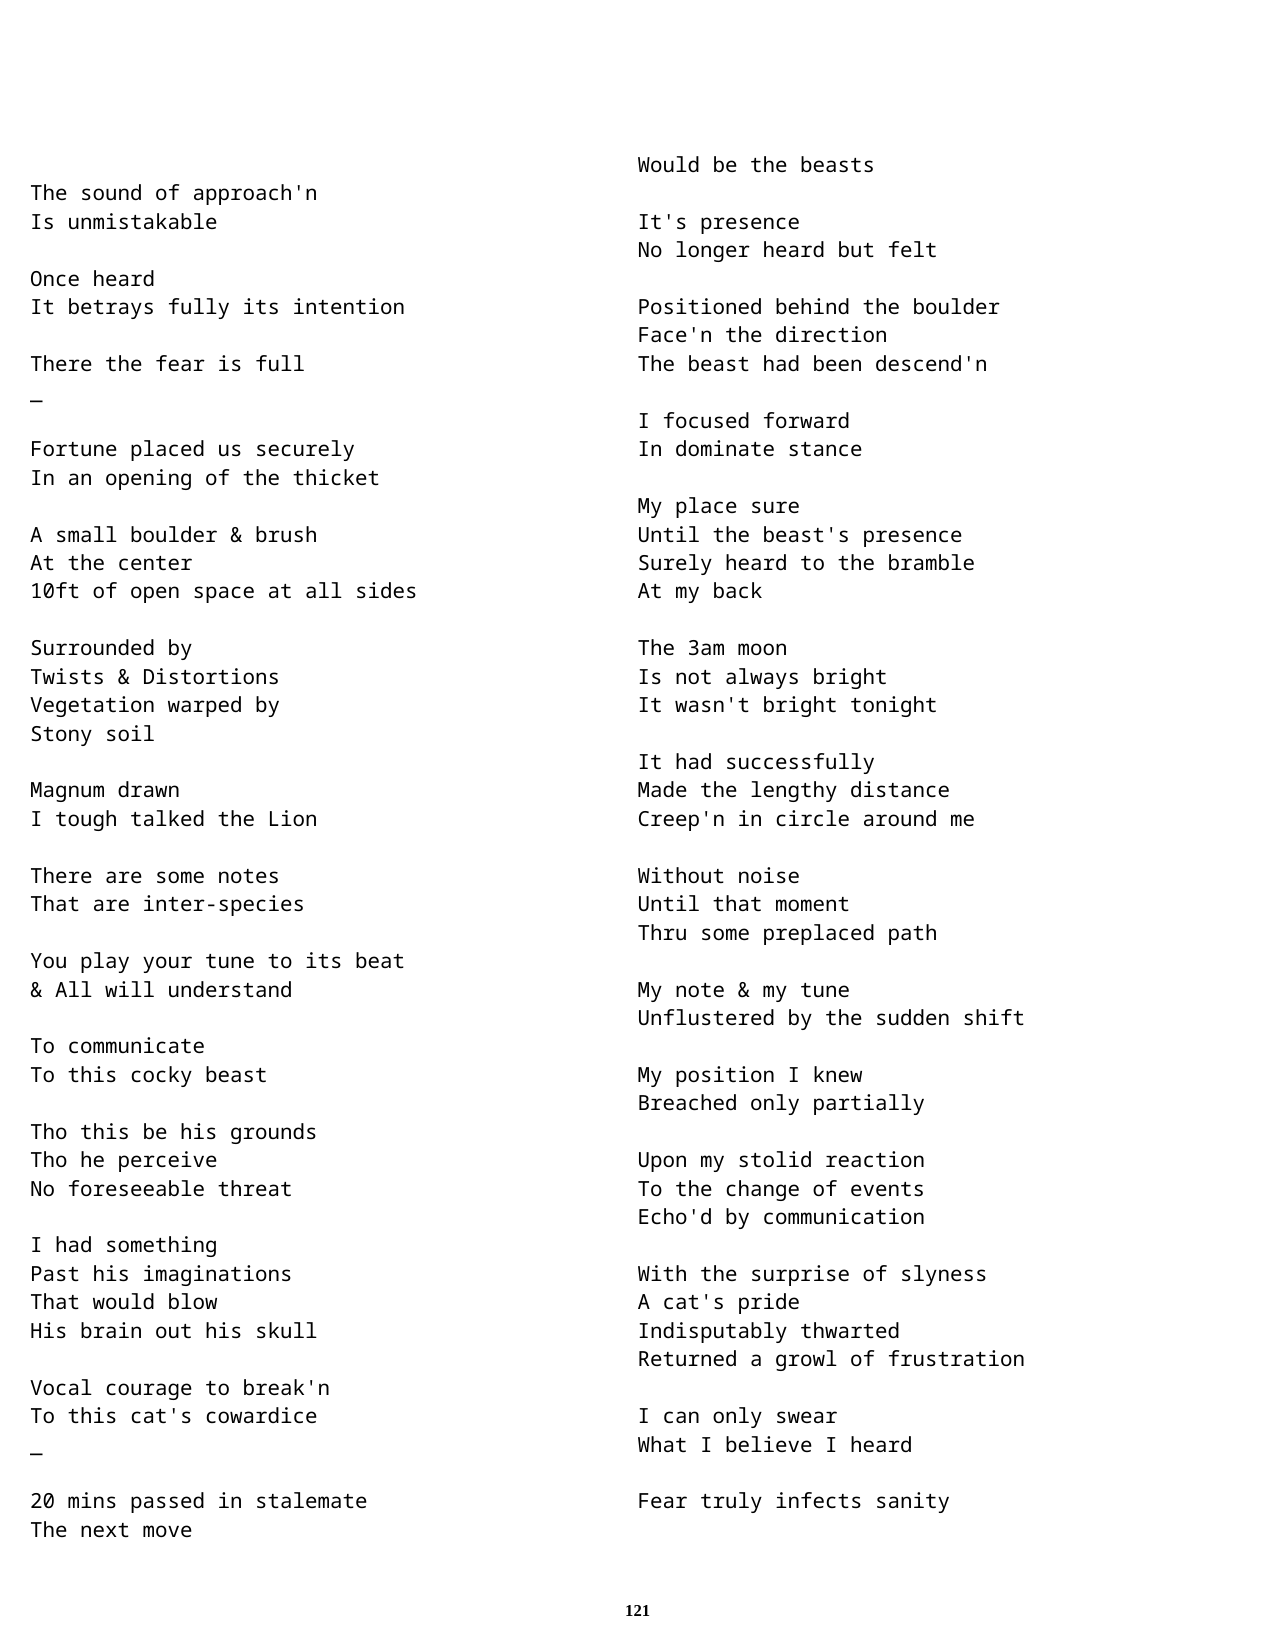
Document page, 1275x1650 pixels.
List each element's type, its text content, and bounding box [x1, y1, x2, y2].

text 20 mins passed in stalemate [30, 1487, 637, 1515]
text A cat's pride [637, 1287, 1245, 1316]
text His brain out his skull [30, 1316, 637, 1344]
text To this cocky beast [30, 1060, 637, 1088]
text To the change of events [637, 1174, 1245, 1202]
text My position I knew [637, 1060, 1245, 1088]
text At the center [30, 548, 637, 577]
text Upon my stolid reaction [637, 1145, 1245, 1174]
text My note & my tune [637, 975, 1245, 1003]
text I tough talked the Lion [30, 804, 637, 832]
text Breached only partially [637, 1088, 1245, 1117]
text I had something [30, 1231, 637, 1259]
text Vocal courage to break'n [30, 1373, 637, 1401]
text Made the lengthy distance [637, 776, 1245, 804]
text Past his imaginations [30, 1259, 637, 1287]
text No foreseeable threat [30, 1174, 637, 1202]
text To communicate [30, 1032, 637, 1060]
text 10ft of open space at all sides [30, 577, 637, 605]
text What I believe I heard [637, 1430, 1245, 1458]
text The sound of approach'n [30, 178, 637, 207]
text That would blow [30, 1287, 637, 1316]
text That are inter-species [30, 889, 637, 918]
text _ [30, 1430, 637, 1458]
text Is unmistakable [30, 207, 637, 235]
text Returned a growl of frustration [637, 1344, 1245, 1373]
text In dominate stance [637, 434, 1245, 463]
text Stony soil [30, 719, 637, 747]
text Twists & Distortions [30, 662, 637, 690]
text Until the beast's presence [637, 520, 1245, 548]
text Once heard [30, 264, 637, 292]
text Face'n the direction [637, 321, 1245, 349]
text Creep'n in circle around me [637, 804, 1245, 832]
text Fortune placed us securely [30, 434, 637, 463]
text With the surprise of slyness [637, 1259, 1245, 1287]
text A small boulder & brush [30, 520, 637, 548]
text At my back [637, 577, 1245, 605]
text The beast had been descend'n [637, 349, 1245, 377]
text Indisputably thwarted [637, 1316, 1245, 1344]
text Thru some preplaced path [637, 918, 1245, 946]
text To this cat's cowardice [30, 1401, 637, 1430]
text Would be the beasts [637, 150, 1245, 178]
text Tho this be his grounds [30, 1117, 637, 1145]
text You play your tune to its beat [30, 946, 637, 975]
text Unflustered by the sudden shift [637, 1003, 1245, 1032]
text Magnum drawn [30, 776, 637, 804]
text & All will understand [30, 975, 637, 1003]
text It wasn't bright tonight [637, 690, 1245, 719]
text It's presence [637, 207, 1245, 235]
text No longer heard but felt [637, 235, 1245, 264]
text Is not always bright [637, 662, 1245, 690]
text The 3am moon [637, 633, 1245, 662]
text Tho he perceive [30, 1145, 637, 1174]
text I focused forward [637, 406, 1245, 434]
text It had successfully [637, 747, 1245, 776]
text Until that moment [637, 889, 1245, 918]
text Echo'd by communication [637, 1202, 1245, 1231]
text Positioned behind the boulder [637, 292, 1245, 321]
text The next move [30, 1515, 637, 1543]
text It betrays fully its intention [30, 292, 637, 321]
text Fear truly infects sanity [637, 1487, 1245, 1515]
text In an opening of the thicket [30, 463, 637, 491]
text There the fear is full [30, 349, 637, 377]
text _ [30, 377, 637, 406]
text Surely heard to the bramble [637, 548, 1245, 577]
text Without noise [637, 861, 1245, 889]
text I can only swear [637, 1401, 1245, 1430]
text There are some notes [30, 861, 637, 889]
text My place sure [637, 491, 1245, 520]
text Surrounded by [30, 633, 637, 662]
text Vegetation warped by [30, 690, 637, 719]
